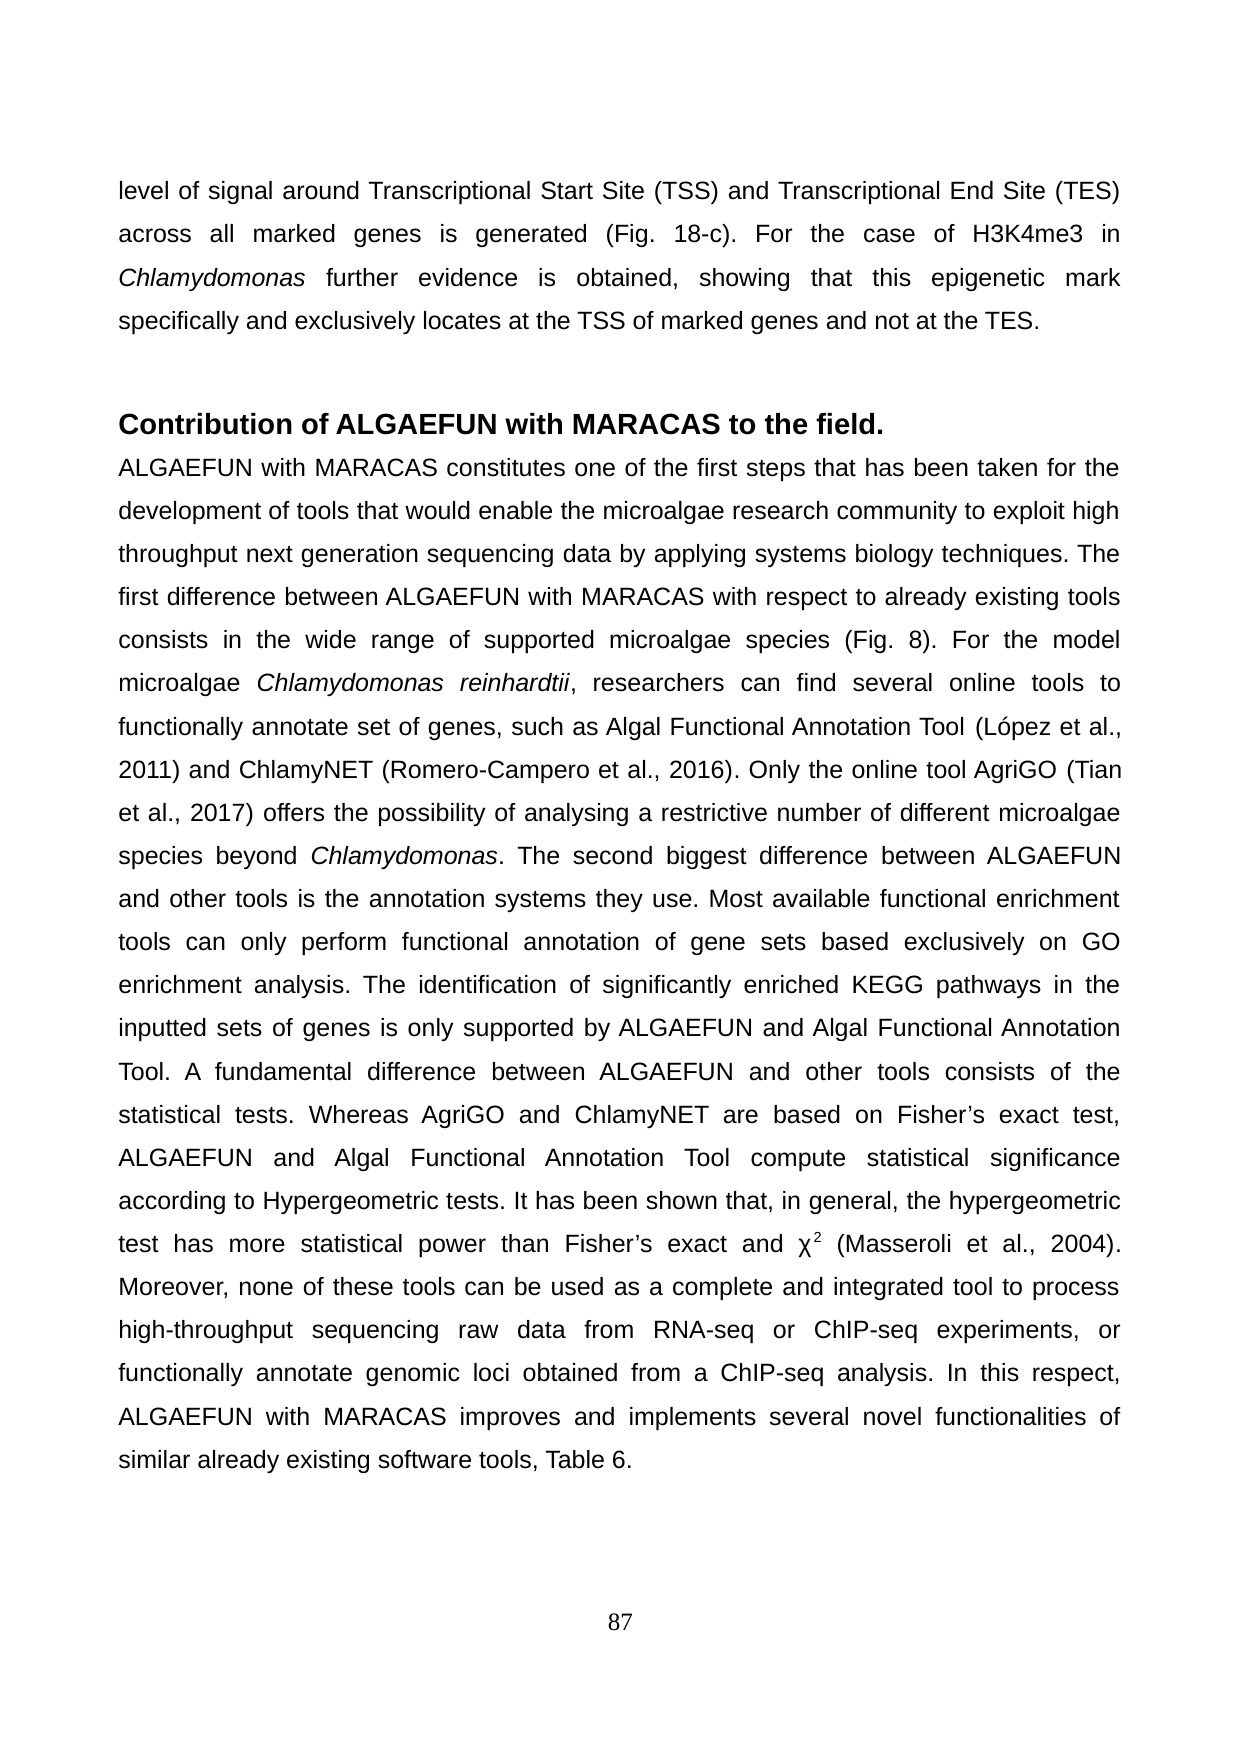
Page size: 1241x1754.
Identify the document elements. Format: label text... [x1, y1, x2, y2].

subtitle Contribution of ALGAEFUN with MARACAS to the field. [118, 407, 1122, 440]
text ALGAEFUN with MARACAS constitutes one of the first steps that has been taken for the development of tools that would enable the microalgae research community to exploit high throughput next generation sequencing data by applying systems biology techniques. The first difference between ALGAEFUN with MARACAS with respect to already existing tools consists in the wide range of supported microalgae species (Fig. 8). For the model microalgae Chlamydomonas reinhardtii, researchers can find several online tools to functionally annotate set of genes, such as Algal Functional Annotation Tool (López et al., 2011)⁠ and ChlamyNET (Romero-Campero et al., 2016)⁠. Only the online tool AgriGO (Tian et al., 2017)⁠ offers the possibility of analysing a restrictive number of different microalgae species beyond Chlamydomonas. The second biggest difference between ALGAEFUN and other tools is the annotation systems they use. Most available functional enrichment tools can only perform functional annotation of gene sets based exclusively on GO enrichment analysis. The identification of significantly enriched KEGG pathways in the inputted sets of genes is only supported by ALGAEFUN and Algal Functional Annotation Tool. A fundamental difference between ALGAEFUN and other tools consists of the statistical tests. Whereas AgriGO and ChlamyNET are based on Fisher’s exact test, ALGAEFUN and Algal Functional Annotation Tool compute statistical significance according to Hypergeometric tests. It has been shown that, in general, the hypergeometric test has more statistical power than Fisher’s exact and χ2 (Masseroli et al., 2004)⁠. Moreover, none of these tools can be used as a complete and integrated tool to process high-throughput sequencing raw data from RNA-seq or ChIP-seq experiments, or functionally annotate genomic loci obtained from a ChIP-seq analysis. In this respect, ALGAEFUN with MARACAS improves and implements several novel functionalities of similar already existing software tools, Table 6. [118, 453, 1122, 1473]
text level of signal around Transcriptional Start Site (TSS) and Transcriptional End Site (TES) across all marked genes is generated (Fig. 18-c). For the case of H3K4me3 in Chlamydomonas further evidence is obtained, showing that this epigenetic mark specifically and exclusively locates at the TSS of marked genes and not at the TES. [118, 176, 1122, 334]
